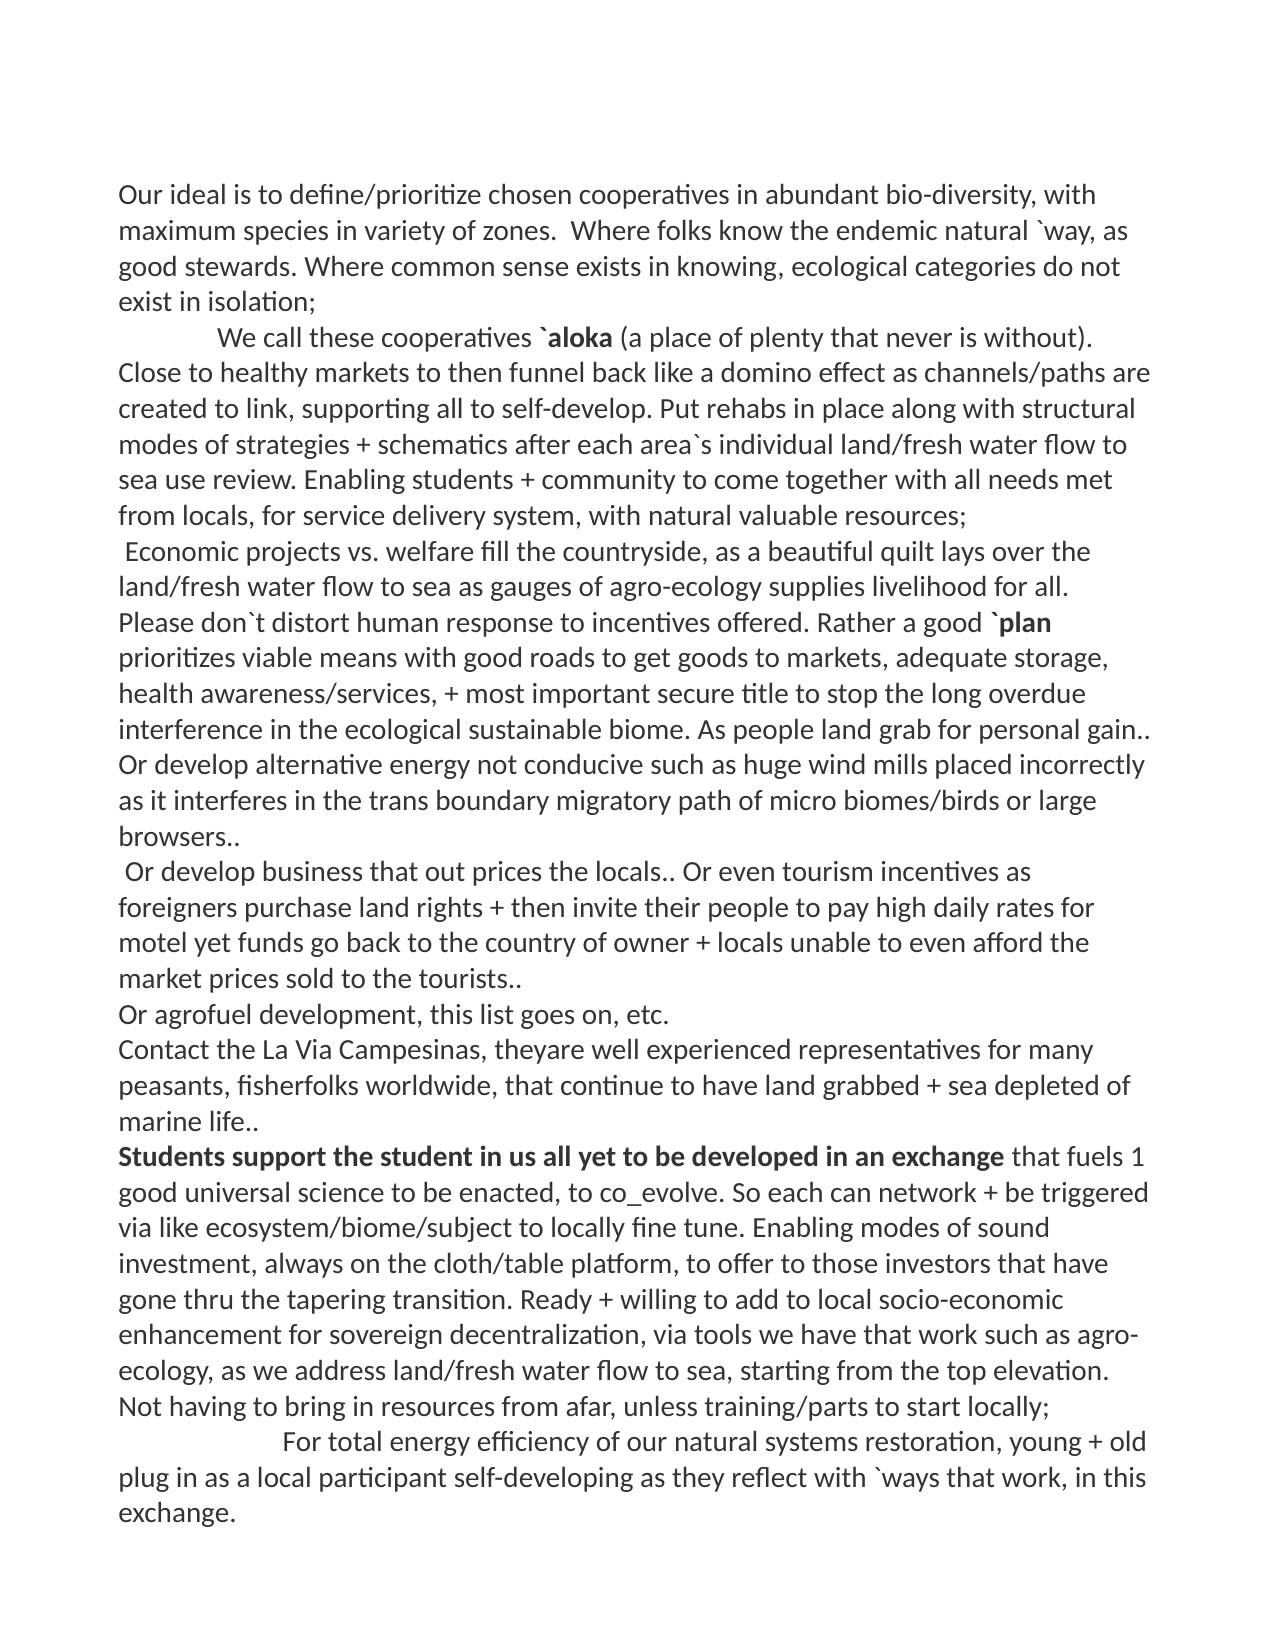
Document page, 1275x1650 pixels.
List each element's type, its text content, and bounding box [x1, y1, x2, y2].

text We call these cooperatives `aloka (a place of plenty that never is without). Close to healthy markets to then funnel back like a domino effect as channels/paths are created to link, supporting all to self-develop. Put rehabs in place along with structural modes of strategies + schematics after each area`s individual land/fresh water flow to sea use review. Enabling students + community to come together with all needs met from locals, for service delivery system, with natural valuable resources; [118, 319, 1157, 533]
text Economic projects vs. welfare fill the countryside, as a beautiful quilt lays over the land/fresh water flow to sea as gauges of agro-ecology supplies livelihood for all. [118, 533, 1157, 604]
text Or develop business that out prices the locals.. Or even tourism incentives as foreigners purchase land rights + then invite their people to pay high daily rates for motel yet funds go back to the country of owner + locals unable to even afford the market prices sold to the tourists.. [118, 853, 1157, 996]
text Contact the La Via Campesinas, theyare well experienced representatives for many peasants, fisherfolks worldwide, that continue to have land grabbed + sea depleted of marine life.. [118, 1031, 1157, 1138]
text Or develop alternative energy not conducive such as huge wind mills placed incorrectly as it interferes in the trans boundary migratory path of micro biomes/birds or large browsers.. [118, 746, 1157, 853]
text Or agrofuel development, this list goes on, etc. [118, 996, 1157, 1031]
text Please don`t distort human response to incentives offered. Rather a good `plan prioritizes viable means with good roads to get goods to markets, adequate storage, health awareness/services, + most important secure title to stop the long overdue interference in the ecological sustainable biome. As people land grab for personal gain.. [118, 604, 1157, 746]
text Our ideal is to define/prioritize chosen cooperatives in abundant bio-diversity, with maximum species in variety of zones. Where folks know the endemic natural `way, as good stewards. Where common sense exists in knowing, ecological categories do not exist in isolation; [118, 176, 1157, 319]
text For total energy efficiency of our natural systems restoration, young + old plug in as a local participant self-developing as they reflect with `ways that work, in this exchange. [118, 1423, 1157, 1530]
text Students support the student in us all yet to be developed in an exchange that fuels 1 good universal science to be enacted, to co_evolve. So each can network + be triggered via like ecosystem/biome/subject to locally fine tune. Enabling modes of sound investment, always on the cloth/table platform, to offer to those investors that have gone thru the tapering transition. Ready + willing to add to local socio-economic enhancement for sovereign decentralization, via tools we have that work such as agro-ecology, as we address land/fresh water flow to sea, starting from the top elevation. Not having to bring in resources from afar, unless training/parts to start locally; [118, 1138, 1157, 1423]
